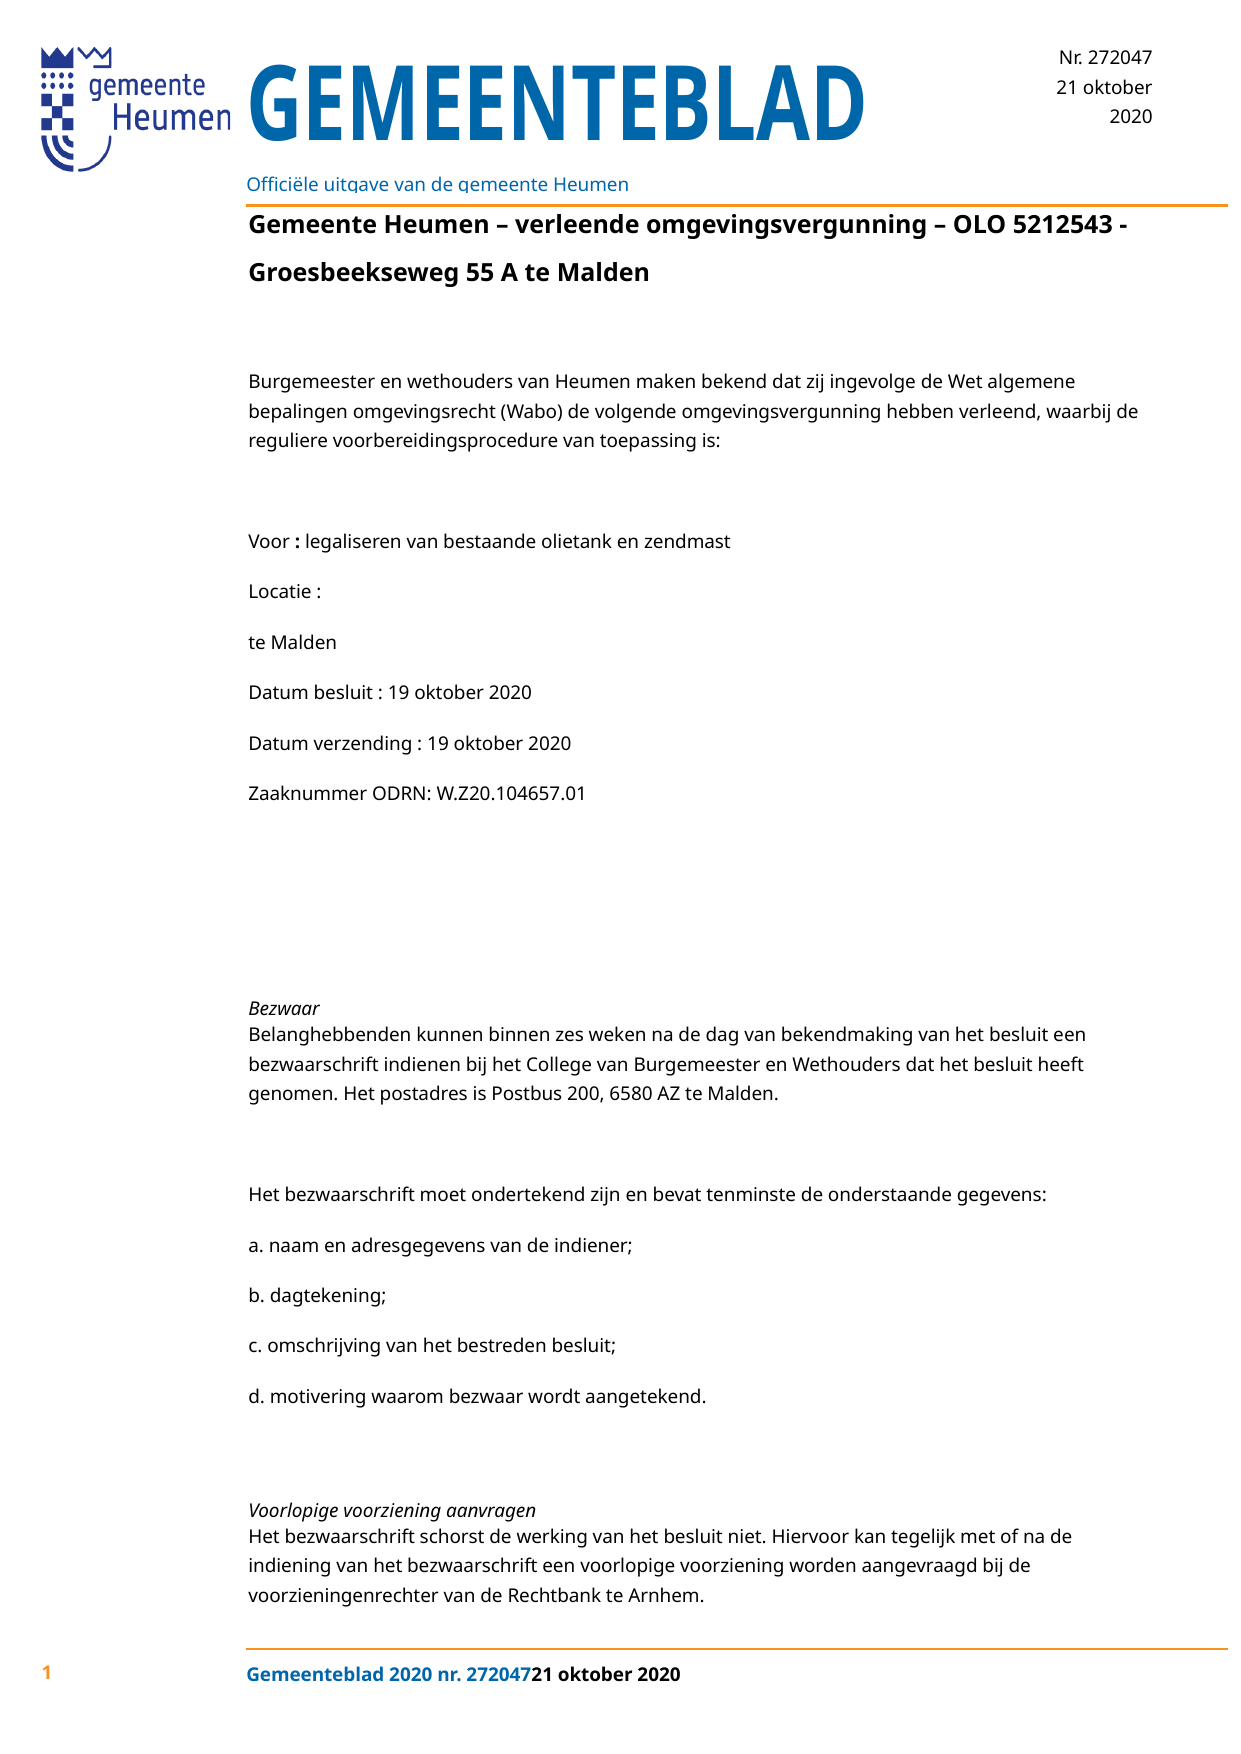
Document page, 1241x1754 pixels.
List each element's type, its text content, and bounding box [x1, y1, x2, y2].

text Voor : legaliseren van bestaande olietank en zendmast [248, 528, 1152, 554]
text Bezwaar [248, 996, 1152, 1021]
text c. omschrijving van het bestreden besluit; [248, 1333, 1152, 1358]
text Datum besluit : 19 oktober 2020 [248, 679, 1152, 705]
text Het bezwaarschrift schorst de werking van het besluit niet. Hiervoor kan tegelijk met of na de indiening van het bezwaarschrift een voorlopige voorziening worden aangevraagd bij de voorzieningenrechter van de Rechtbank te Arnhem. [248, 1523, 1152, 1608]
text Zaaknummer ODRN: W.Z20.104657.01 [248, 780, 1152, 806]
text te Malden [248, 629, 1152, 655]
text Gemeente Heumen – verleende omgevingsvergunning – OLO 5212543 - Groesbeekseweg 55 A te Malden [248, 207, 1152, 288]
text Belanghebbenden kunnen binnen zes weken na de dag van bekendmaking van het besluit een bezwaarschrift indienen bij het College van Burgemeester en Wethouders dat het besluit heeft genomen. Het postadres is Postbus 200, 6580 AZ te Malden. [248, 1021, 1152, 1106]
text Datum verzending : 19 oktober 2020 [248, 730, 1152, 756]
text Burgemeester en wethouders van Heumen maken bekend dat zij ingevolge de Wet algemene bepalingen omgevingsrecht (Wabo) de volgende omgevingsvergunning hebben verleend, waarbij de reguliere voorbereidingsprocedure van toepassing is: [248, 368, 1152, 453]
text d. motivering waarom bezwaar wordt aangetekend. [248, 1383, 1152, 1409]
text a. naam en adresgegevens van de indiener; [248, 1232, 1152, 1257]
text Locatie : [248, 579, 1152, 604]
picture [41, 47, 231, 172]
text Het bezwaarschrift moet ondertekend zijn en bevat tenminste de onderstaande gegevens: [248, 1181, 1152, 1207]
text b. dagtekening; [248, 1282, 1152, 1308]
text Voorlopige voorziening aanvragen [248, 1497, 1152, 1523]
